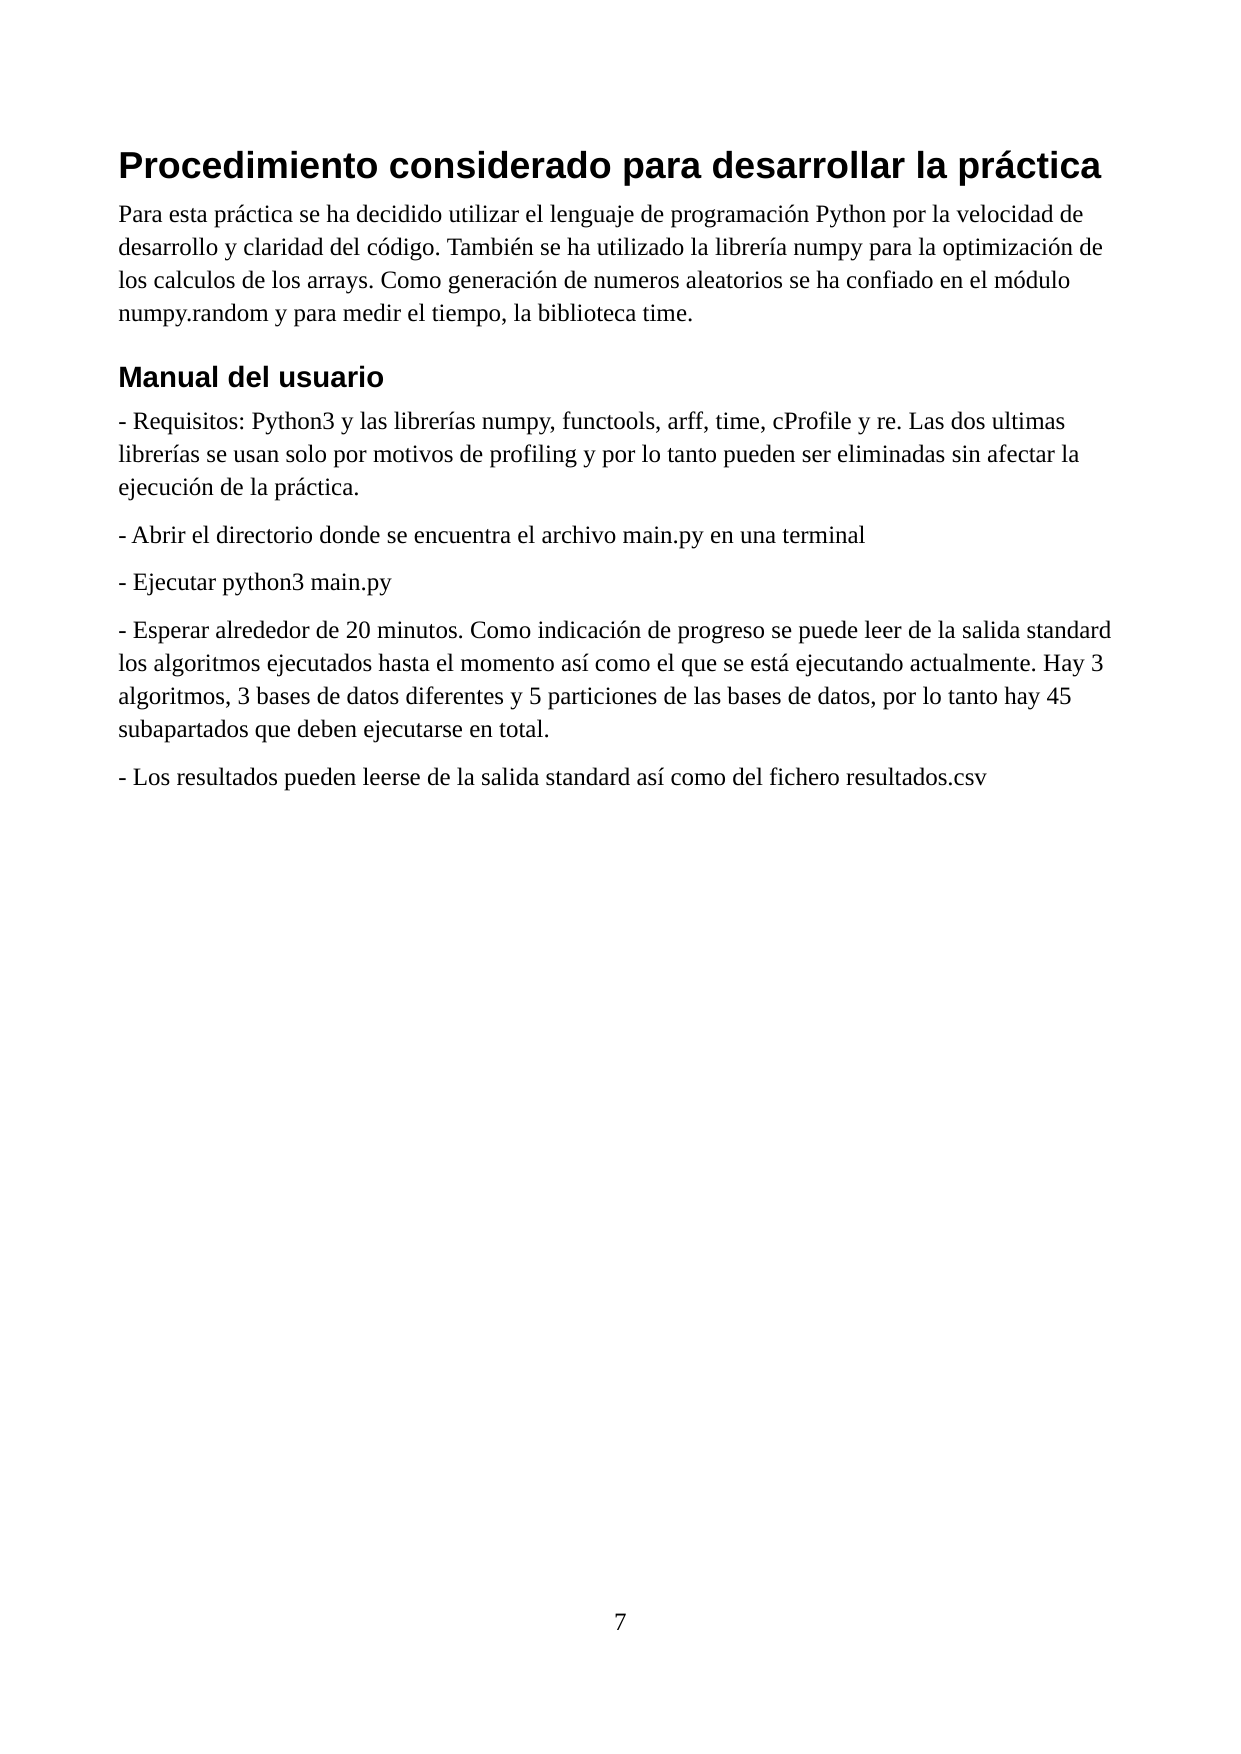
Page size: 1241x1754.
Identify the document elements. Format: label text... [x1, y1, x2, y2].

text Para esta práctica se ha decidido utilizar el lenguaje de programación Python por la velocidad de desarrollo y claridad del código. También se ha utilizado la librería numpy para la optimización de los calculos de los arrays. Como generación de numeros aleatorios se ha confiado en el módulo numpy.random y para medir el tiempo, la biblioteca time. [118, 199, 1122, 327]
text - Requisitos: Python3 y las librerías numpy, functools, arff, time, cProfile y re. Las dos ultimas librerías se usan solo por motivos de profiling y por lo tanto pueden ser eliminadas sin afectar la ejecución de la práctica. [118, 406, 1122, 501]
text - Los resultados pueden leerse de la salida standard así como del fichero resultados.csv [118, 762, 1122, 791]
subtitle Procedimiento considerado para desarrollar la práctica [118, 143, 1122, 186]
text - Ejecutar python3 main.py [118, 567, 1122, 596]
text - Abrir el directorio donde se encuentra el archivo main.py en una terminal [118, 520, 1122, 549]
text - Esperar alrededor de 20 minutos. Como indicación de progreso se puede leer de la salida standard los algoritmos ejecutados hasta el momento así como el que se está ejecutando actualmente. Hay 3 algoritmos, 3 bases de datos diferentes y 5 particiones de las bases de datos, por lo tanto hay 45 subapartados que deben ejecutarse en total. [118, 615, 1122, 743]
subtitle Manual del usuario [118, 360, 1122, 394]
